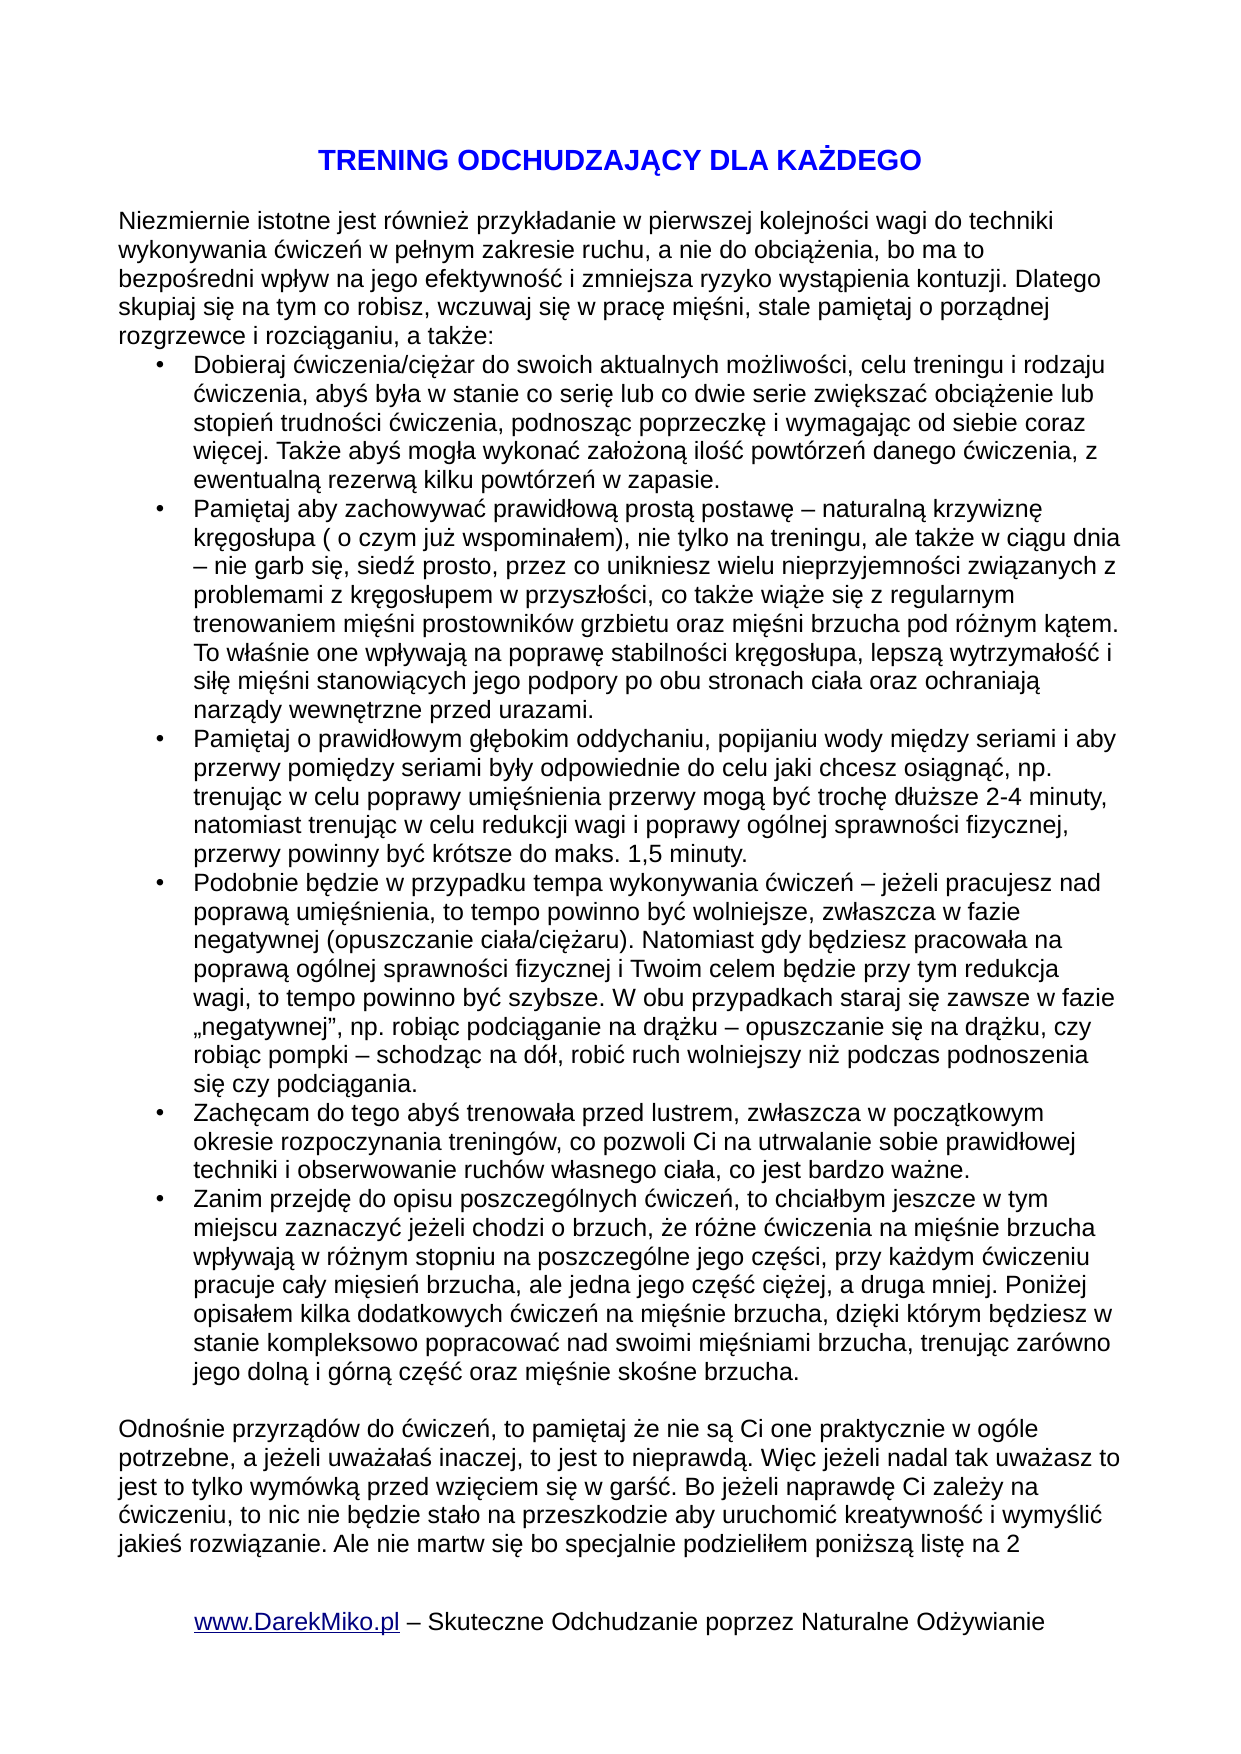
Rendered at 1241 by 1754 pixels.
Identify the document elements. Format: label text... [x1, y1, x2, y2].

text Odnośnie przyrządów do ćwiczeń, to pamiętaj że nie są Ci one praktycznie w ogóle potrzebne, a jeżeli uważałaś inaczej, to jest to nieprawdą. Więc jeżeli nadal tak uważasz to jest to tylko wymówką przed wzięciem się w garść. Bo jeżeli naprawdę Ci zależy na ćwiczeniu, to nic nie będzie stało na przeszkodzie aby uruchomić kreatywność i wymyślić jakieś rozwiązanie. Ale nie martw się bo specjalnie podzieliłem poniższą listę na 2 [118, 1414, 1122, 1558]
list Pamiętaj aby zachowywać prawidłową prostą postawę – naturalną krzywiznę kręgosłupa ( o czym już wspominałem), nie tylko na treningu, ale także w ciągu dnia – nie garb się, siedź prosto, przez co unikniesz wielu nieprzyjemności związanych z problemami z kręgosłupem w przyszłości, co także wiąże się z regularnym trenowaniem mięśni prostowników grzbietu oraz mięśni brzucha pod różnym kątem. To właśnie one wpływają na poprawę stabilności kręgosłupa, lepszą wytrzymałość i siłę mięśni stanowiących jego podpory po obu stronach ciała oraz ochraniają narządy wewnętrzne przed urazami. [156, 494, 1122, 724]
list Pamiętaj o prawidłowym głębokim oddychaniu, popijaniu wody między seriami i aby przerwy pomiędzy seriami były odpowiednie do celu jaki chcesz osiągnąć, np. trenując w celu poprawy umięśnienia przerwy mogą być trochę dłuższe 2-4 minuty, natomiast trenując w celu redukcji wagi i poprawy ogólnej sprawności fizycznej, przerwy powinny być krótsze do maks. 1,5 minuty. [156, 724, 1122, 868]
text Niezmiernie istotne jest również przykładanie w pierwszej kolejności wagi do techniki wykonywania ćwiczeń w pełnym zakresie ruchu, a nie do obciążenia, bo ma to bezpośredni wpływ na jego efektywność i zmniejsza ryzyko wystąpienia kontuzji. Dlatego skupiaj się na tym co robisz, wczuwaj się w pracę mięśni, stale pamiętaj o porządnej rozgrzewce i rozciąganiu, a także: [118, 206, 1122, 350]
list Dobieraj ćwiczenia/ciężar do swoich aktualnych możliwości, celu treningu i rodzaju ćwiczenia, abyś była w stanie co serię lub co dwie serie zwiększać obciążenie lub stopień trudności ćwiczenia, podnosząc poprzeczkę i wymagając od siebie coraz więcej. Także abyś mogła wykonać założoną ilość powtórzeń danego ćwiczenia, z ewentualną rezerwą kilku powtórzeń w zapasie. [156, 350, 1122, 494]
list Zachęcam do tego abyś trenowała przed lustrem, zwłaszcza w początkowym okresie rozpoczynania treningów, co pozwoli Ci na utrwalanie sobie prawidłowej techniki i obserwowanie ruchów własnego ciała, co jest bardzo ważne. [156, 1098, 1122, 1184]
list Podobnie będzie w przypadku tempa wykonywania ćwiczeń – jeżeli pracujesz nad poprawą umięśnienia, to tempo powinno być wolniejsze, zwłaszcza w fazie negatywnej (opuszczanie ciała/ciężaru). Natomiast gdy będziesz pracowała na poprawą ogólnej sprawności fizycznej i Twoim celem będzie przy tym redukcja wagi, to tempo powinno być szybsze. W obu przypadkach staraj się zawsze w fazie „negatywnej”, np. robiąc podciąganie na drążku – opuszczanie się na drążku, czy robiąc pompki – schodząc na dół, robić ruch wolniejszy niż podczas podnoszenia się czy podciągania. [156, 868, 1122, 1098]
list Zanim przejdę do opisu poszczególnych ćwiczeń, to chciałbym jeszcze w tym miejscu zaznaczyć jeżeli chodzi o brzuch, że różne ćwiczenia na mięśnie brzucha wpływają w różnym stopniu na poszczególne jego części, przy każdym ćwiczeniu pracuje cały mięsień brzucha, ale jedna jego część ciężej, a druga mniej. Poniżej opisałem kilka dodatkowych ćwiczeń na mięśnie brzucha, dzięki którym będziesz w stanie kompleksowo popracować nad swoimi mięśniami brzucha, trenując zarówno jego dolną i górną część oraz mięśnie skośne brzucha. [156, 1184, 1122, 1386]
